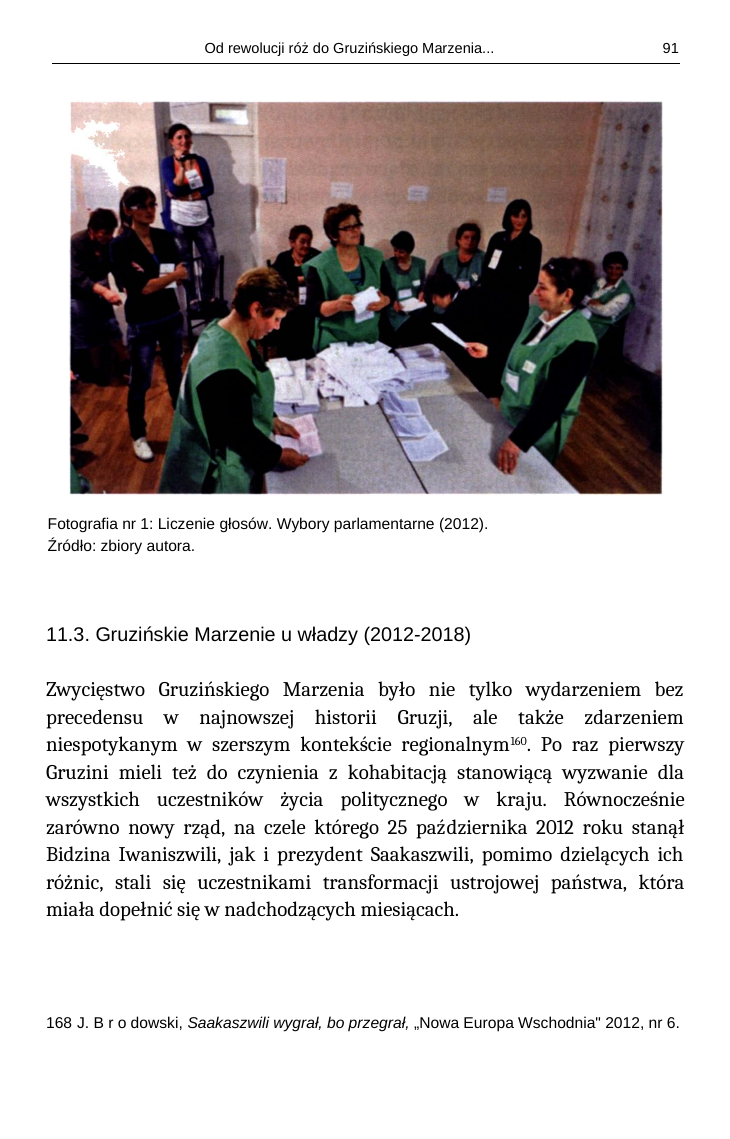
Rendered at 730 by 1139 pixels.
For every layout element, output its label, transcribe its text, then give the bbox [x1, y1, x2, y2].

text Od rewolucji róż do Gruzińskiego Marzenia... [204, 40, 528, 57]
text Fotografia nr 1: Liczenie głosów. Wybory parlamentarne (2012). Źródło: zbiory autora. [47, 515, 534, 555]
text Zwycięstwo Gruzińskiego Marzenia było nie tylko wydarzeniem bez precedensu w najnowszej historii Gruzji, ale także zdarzeniem niespotykanym w szerszym kontekście regionalnym160. Po raz pierwszy Gruzini mieli też do czynienia z kohabitacją stanowiącą wyzwanie dla wszystkich uczestników życia politycznego w kra­ju. Równocześnie zarówno nowy rząd, na czele którego 25 paź­dziernika 2012 roku stanął Bidzina Iwaniszwili, jak i prezydent Saakaszwili, pomimo dzielących ich różnic, stali się uczestnikami transformacji ustrojowej państwa, która miała dopełnić się w nad­chodzących miesiącach. [46, 678, 685, 922]
picture [68, 100, 664, 496]
text 11.3. Gruzińskie Marzenie u władzy (2012-2018) [46, 623, 685, 646]
text 91 [662, 40, 682, 57]
list J. B r o dowski, Saakaszwili wygrał, bo przegrał, „Nowa Europa Wschodnia" 2012, nr 6. [46, 1014, 685, 1032]
